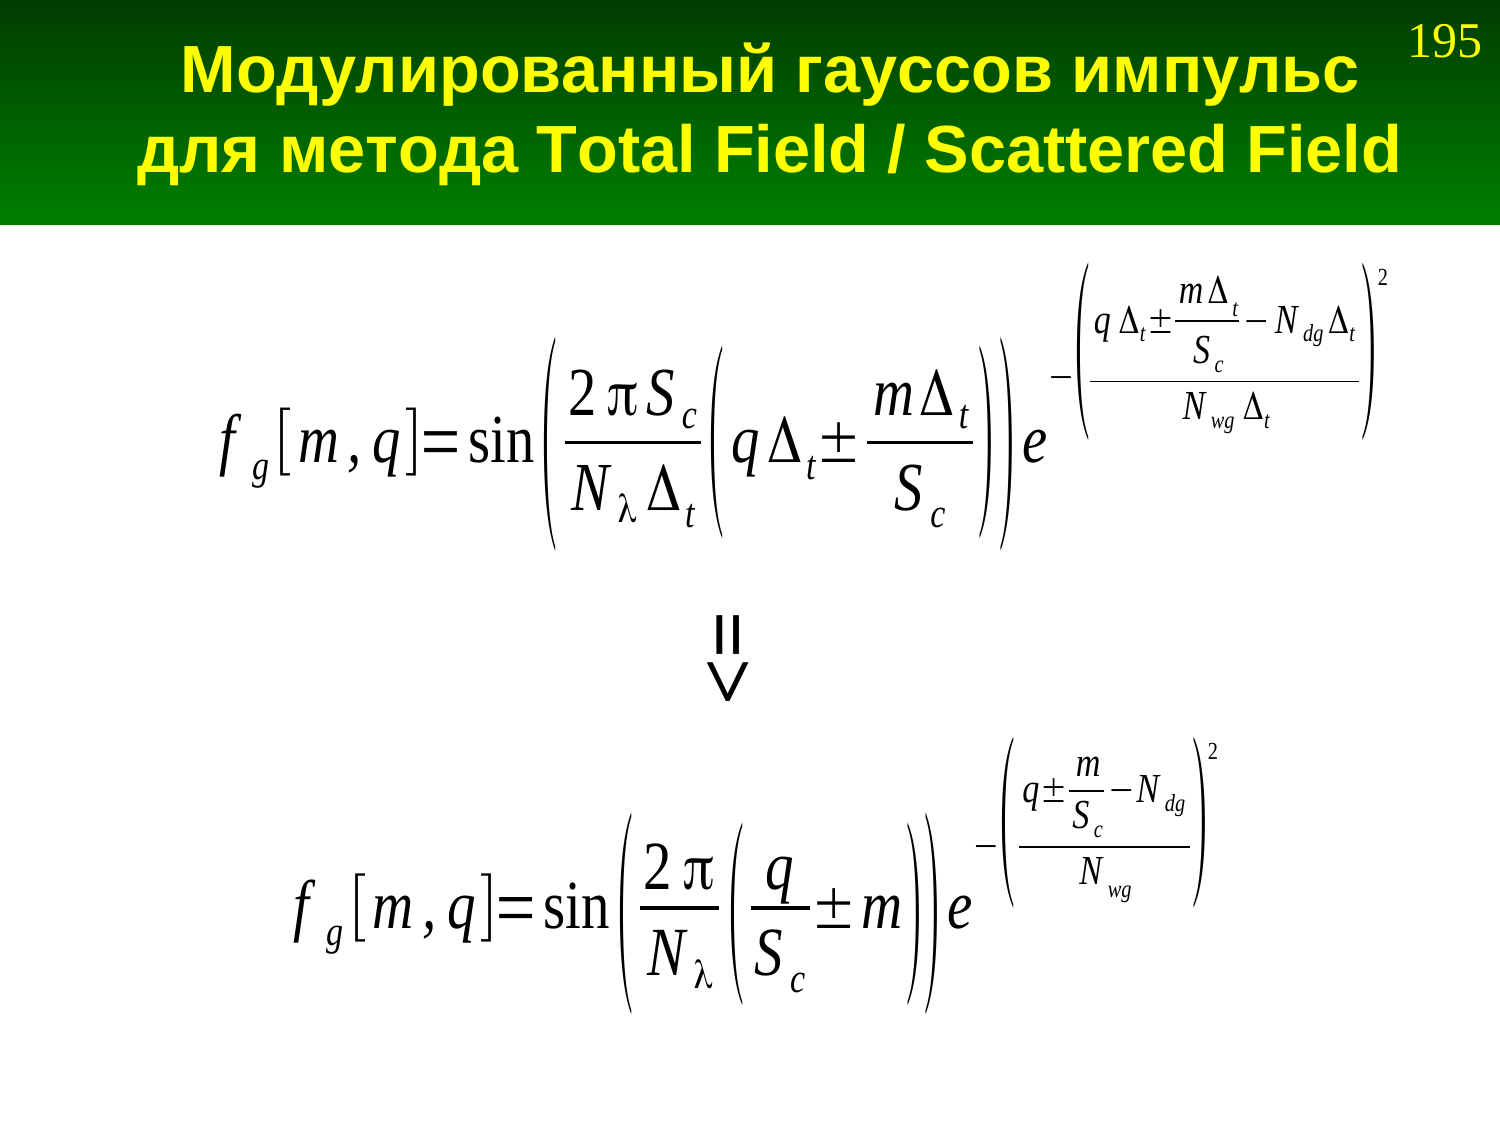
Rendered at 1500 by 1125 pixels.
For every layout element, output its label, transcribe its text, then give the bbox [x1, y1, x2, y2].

chart [269, 733, 1233, 1020]
text_box => [673, 596, 792, 733]
chart [195, 259, 1402, 554]
title Модулированный гауссов импульс для метода Total Field / Scattered Field [100, 7, 1441, 204]
